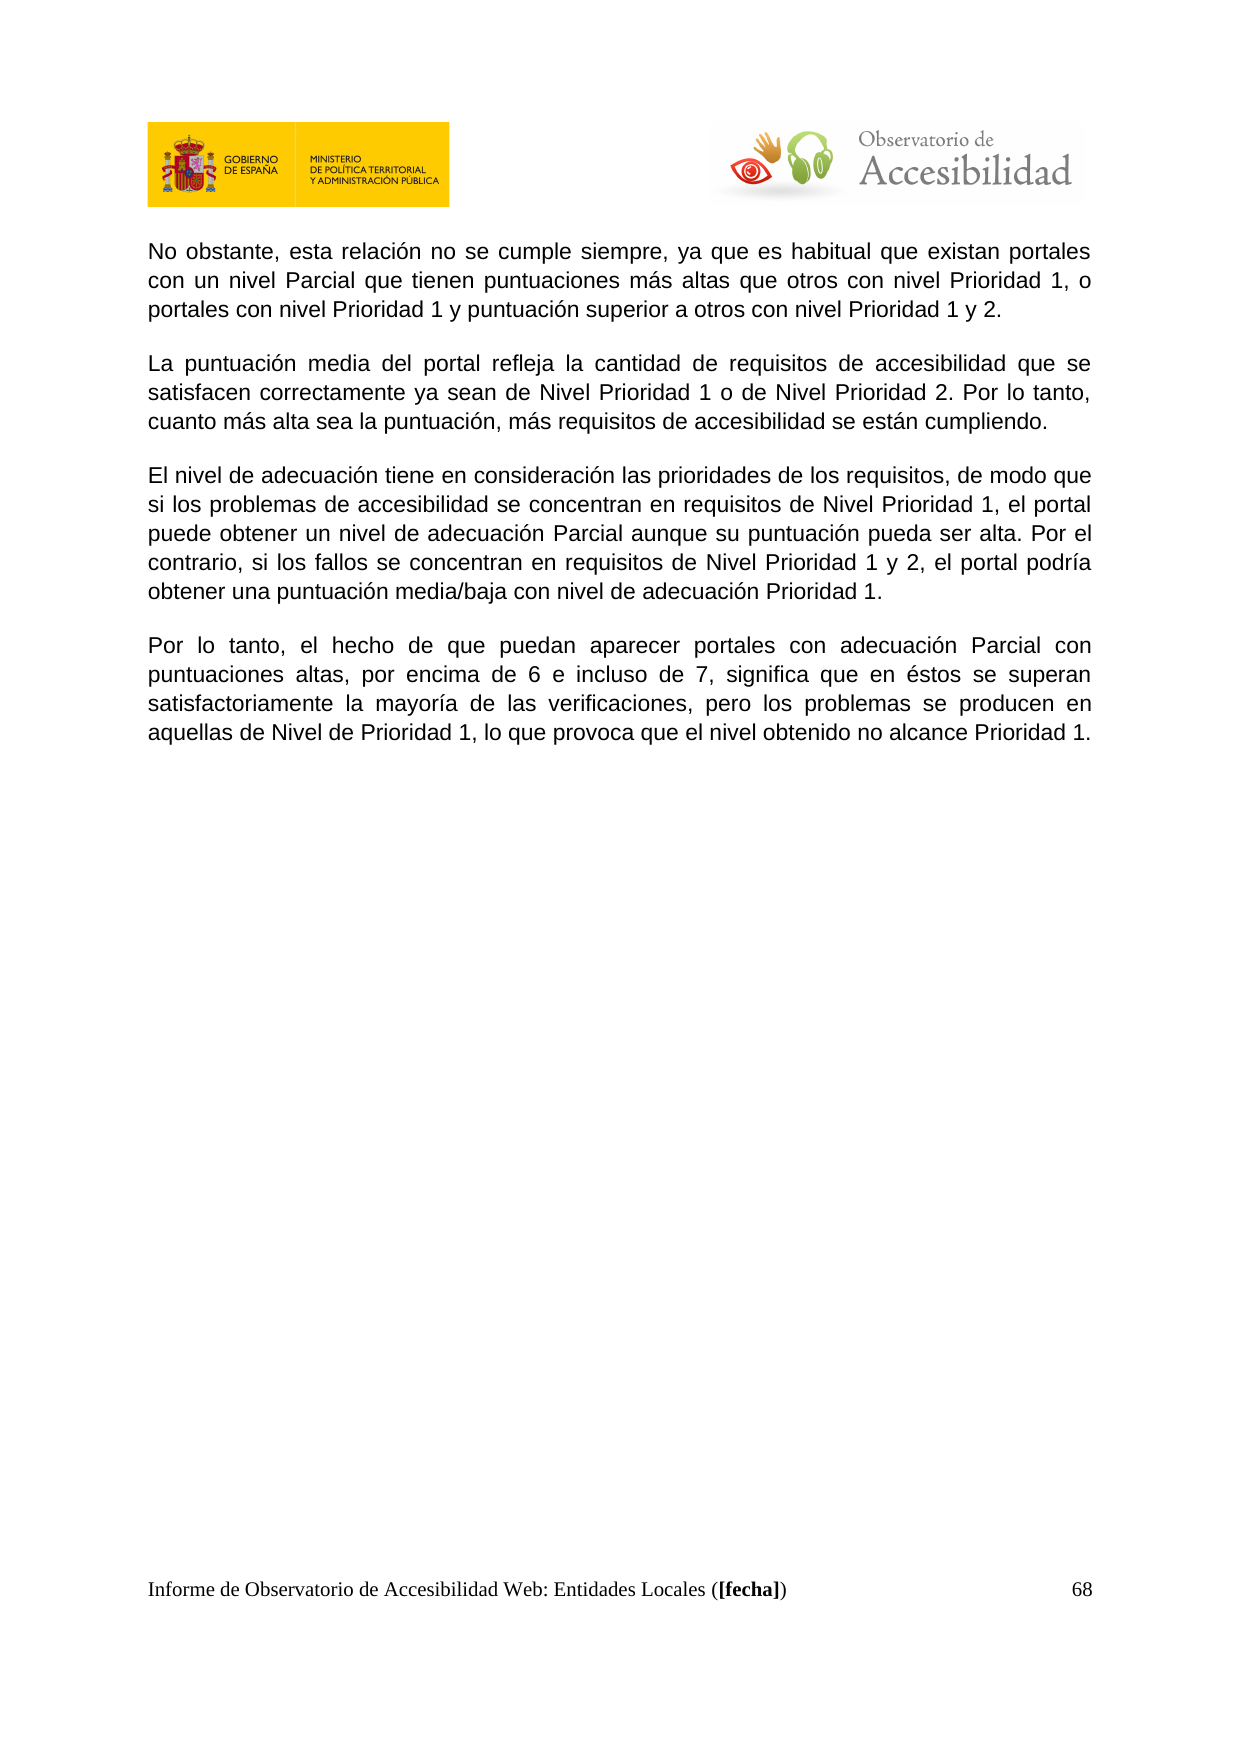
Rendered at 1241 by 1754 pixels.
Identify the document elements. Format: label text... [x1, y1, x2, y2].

text Por lo tanto, el hecho de que puedan aparecer portales con adecuación Parcial con puntuaciones altas, por encima de 6 e incluso de 7, significa que en éstos se superan satisfactoriamente la mayoría de las verificaciones, pero los problemas se producen en aquellas de Nivel de Prioridad 1, lo que provoca que el nivel obtenido no alcance Prioridad 1. [148, 632, 1092, 745]
text No obstante, esta relación no se cumple siempre, ya que es habitual que existan portales con un nivel Parcial que tienen puntuaciones más altas que otros con nivel Prioridad 1, o portales con nivel Prioridad 1 y puntuación superior a otros con nivel Prioridad 1 y 2. [148, 238, 1092, 322]
picture [147, 122, 450, 207]
picture [710, 122, 1086, 205]
text El nivel de adecuación tiene en consideración las prioridades de los requisitos, de modo que si los problemas de accesibilidad se concentran en requisitos de Nivel Prioridad 1, el portal puede obtener un nivel de adecuación Parcial aunque su puntuación pueda ser alta. Por el contrario, si los fallos se concentran en requisitos de Nivel Prioridad 1 y 2, el portal podría obtener una puntuación media/baja con nivel de adecuación Prioridad 1. [148, 462, 1092, 604]
text La puntuación media del portal refleja la cantidad de requisitos de accesibilidad que se satisfacen correctamente ya sean de Nivel Prioridad 1 o de Nivel Prioridad 2. Por lo tanto, cuanto más alta sea la puntuación, más requisitos de accesibilidad se están cumpliendo. [148, 350, 1092, 434]
